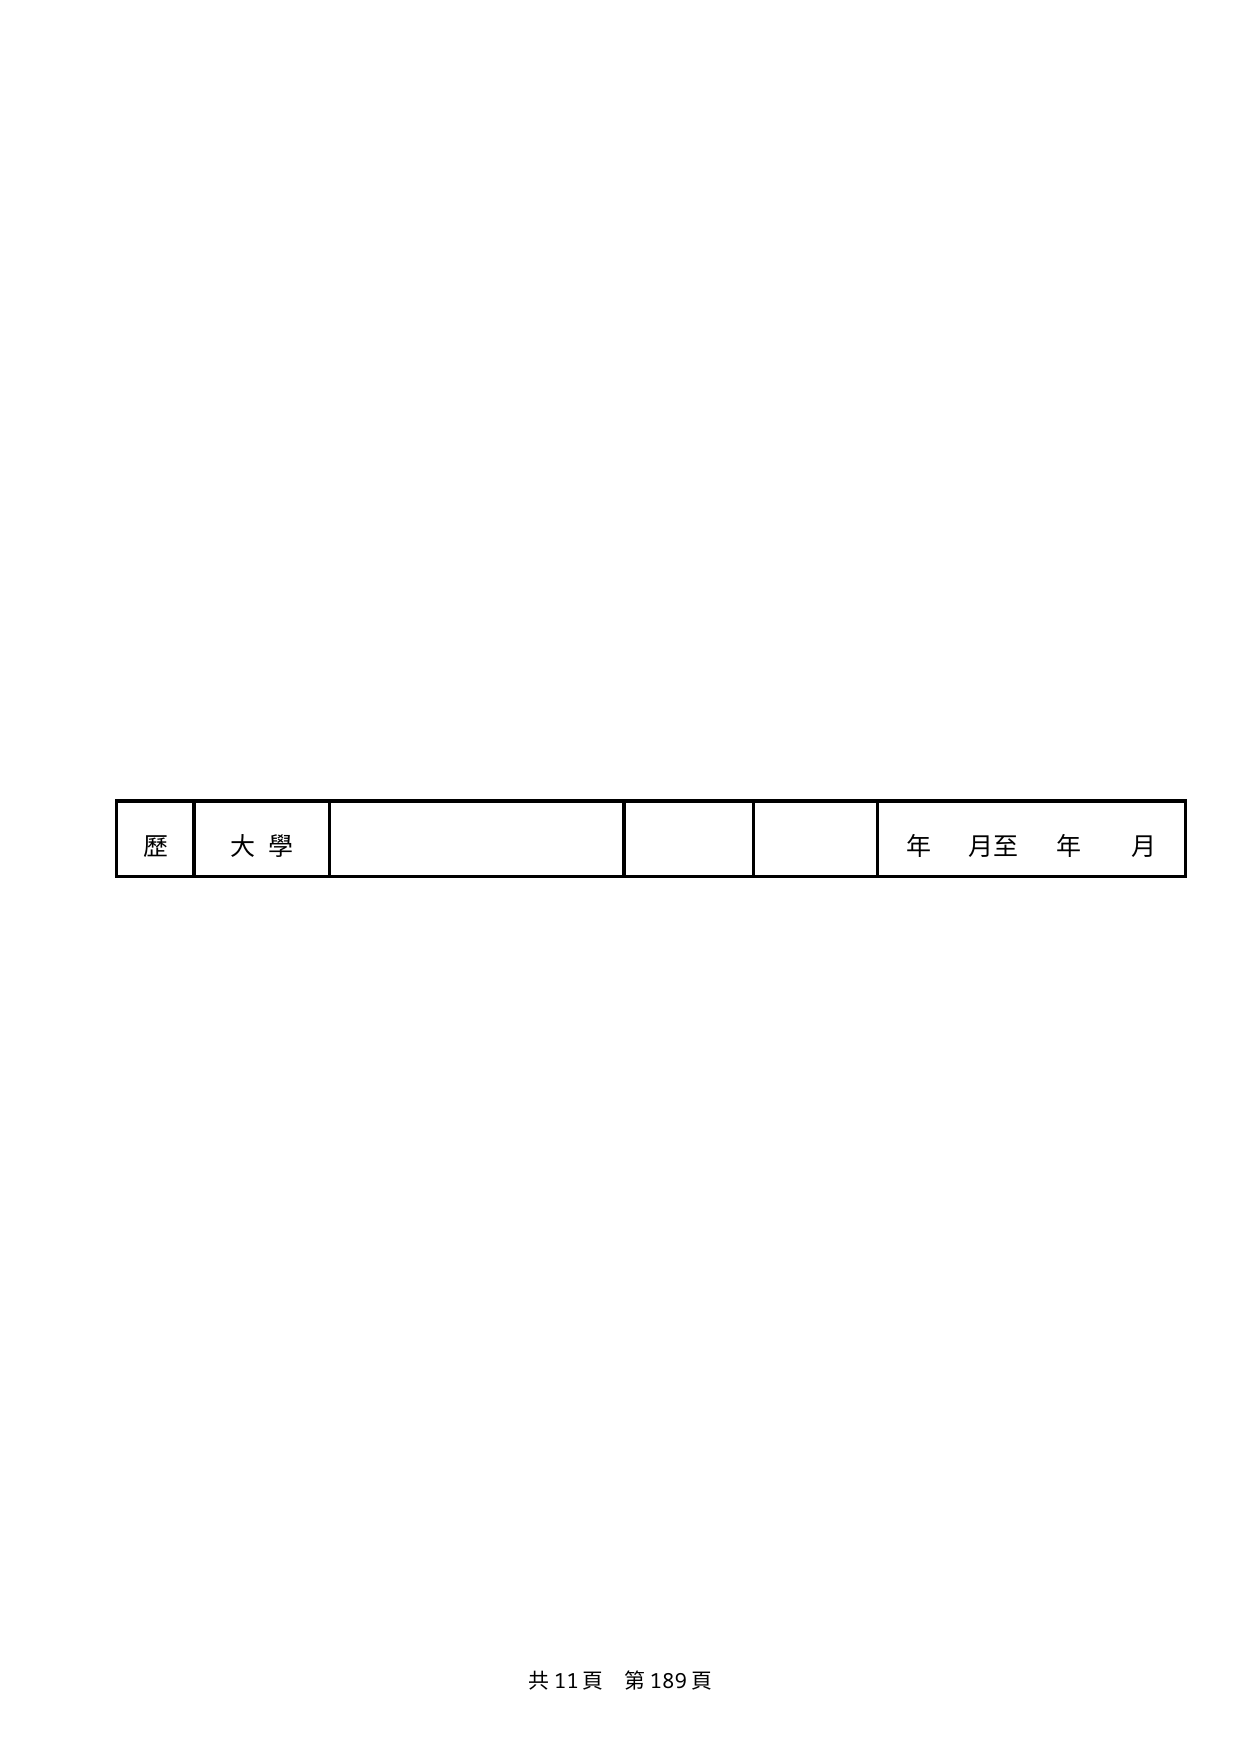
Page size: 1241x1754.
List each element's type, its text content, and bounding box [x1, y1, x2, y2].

table_cell [755, 803, 876, 874]
table_cell [331, 803, 622, 874]
table_cell 歷 [118, 803, 192, 874]
table_cell 大 學 [196, 803, 328, 874]
table_cell [626, 803, 752, 874]
table_cell 年 月至 年 月 [879, 803, 1184, 874]
